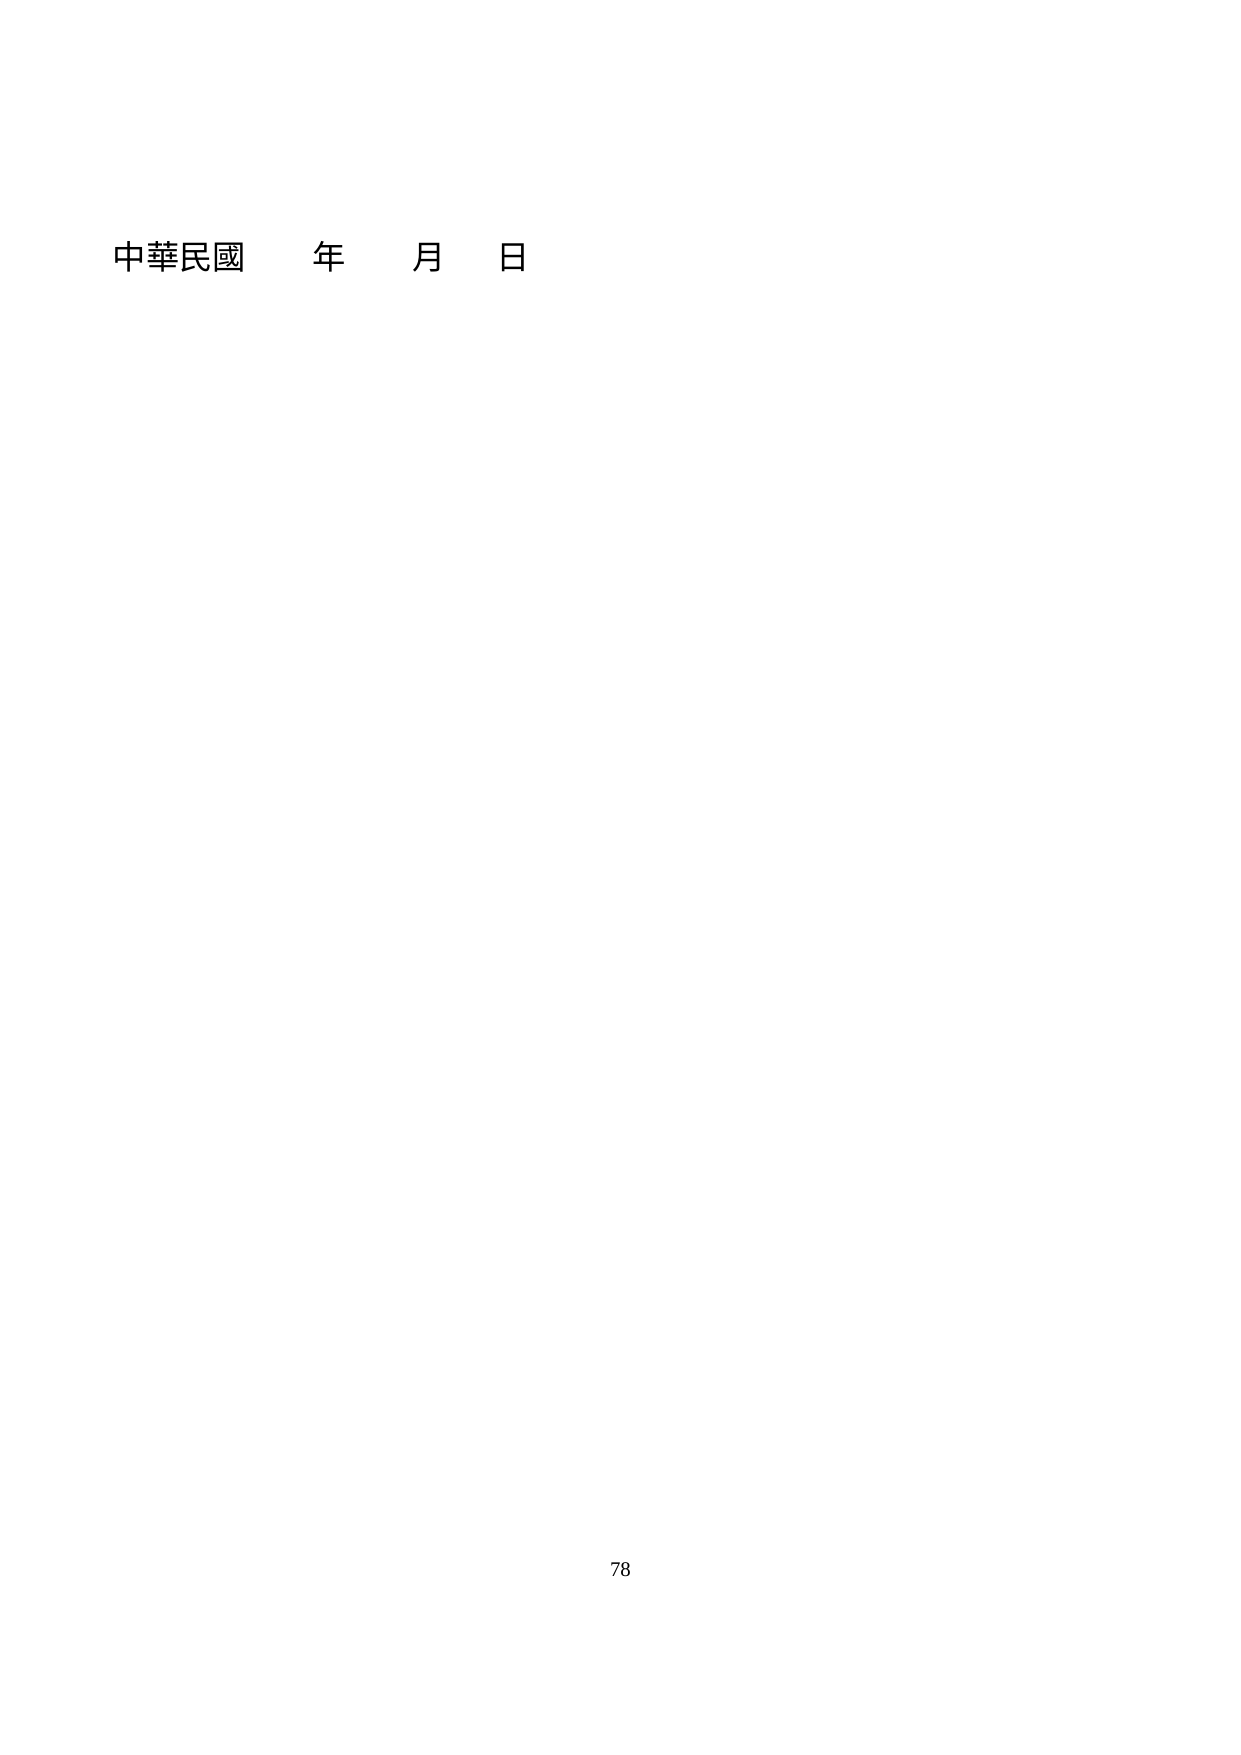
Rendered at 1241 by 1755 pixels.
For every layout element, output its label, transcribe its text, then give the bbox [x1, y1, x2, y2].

text 中華民國 年 月 日 [112, 179, 1128, 292]
